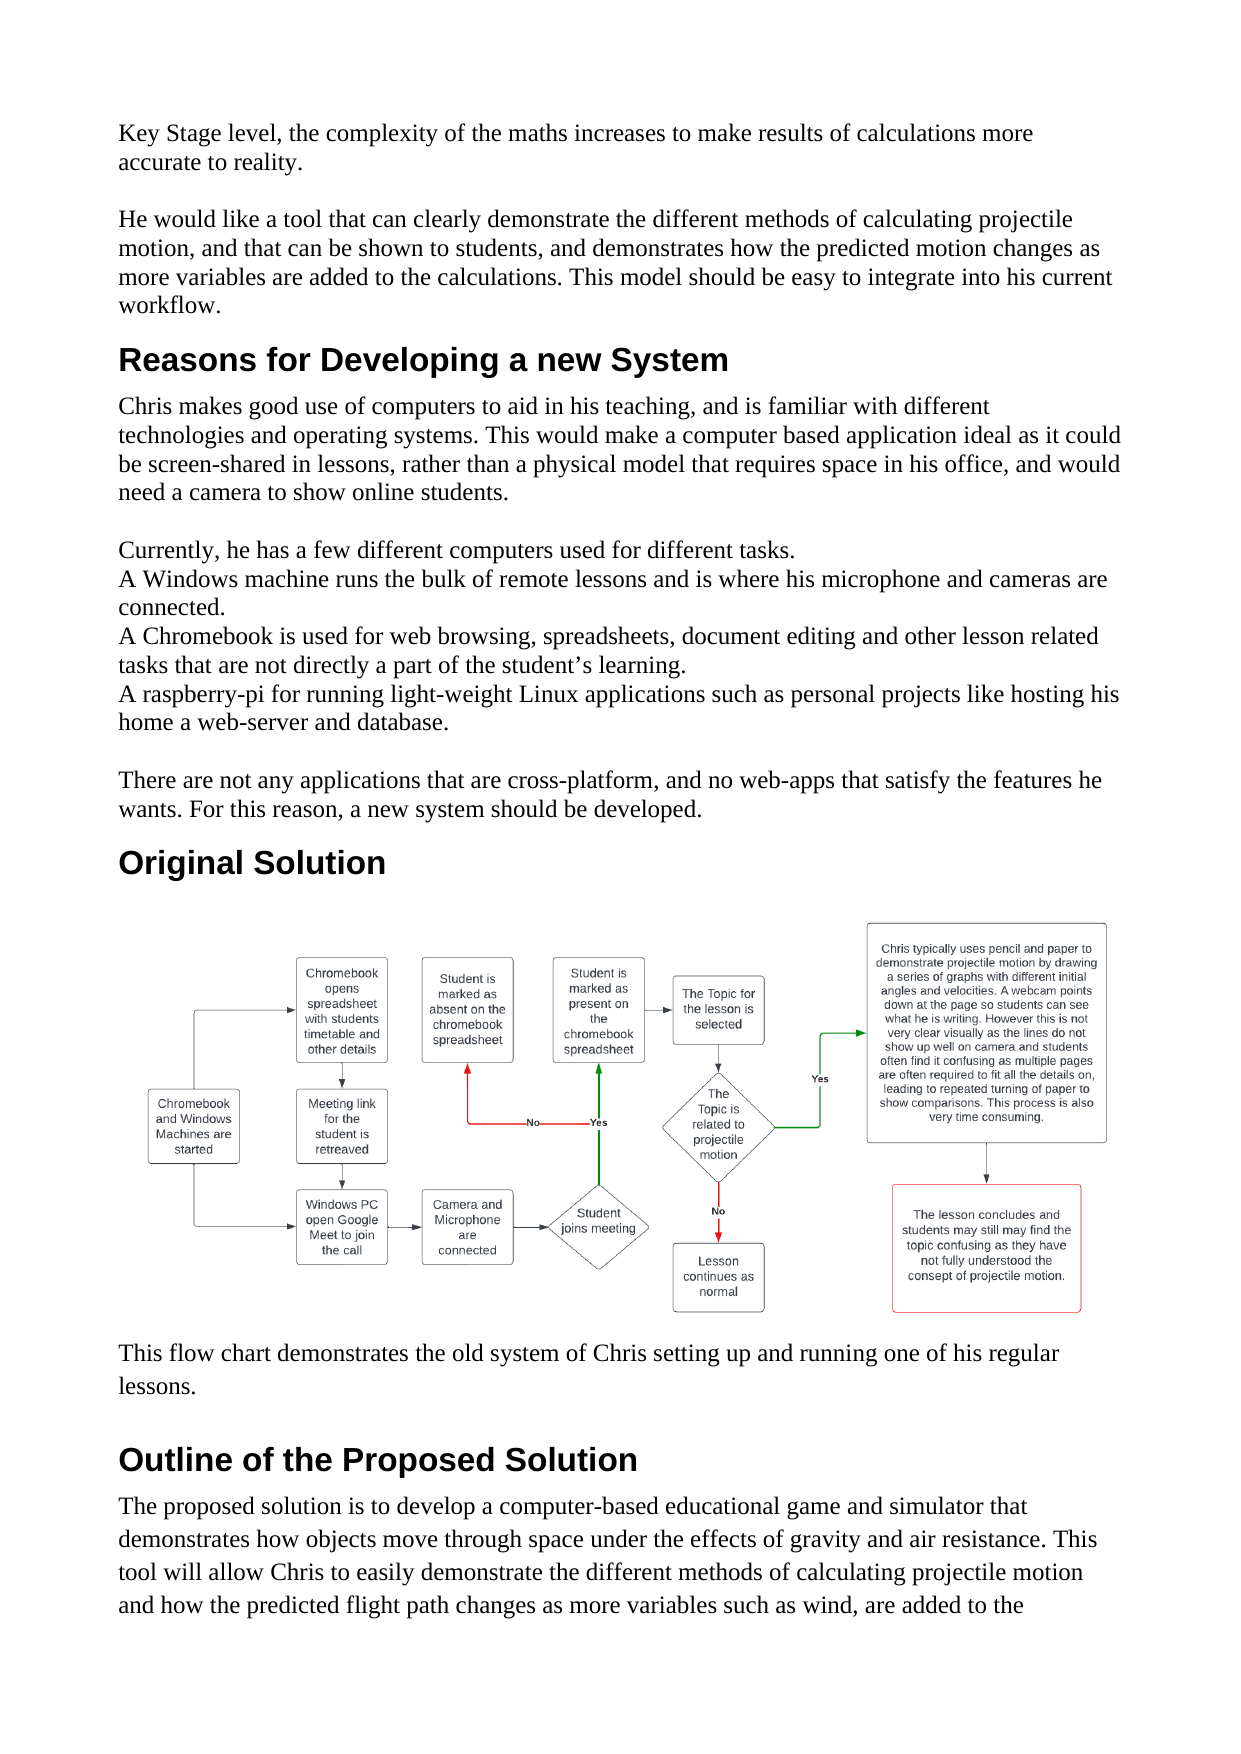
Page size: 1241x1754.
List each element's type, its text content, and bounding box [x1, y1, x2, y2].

text Chris makes good use of computers to aid in his teaching, and is familiar with different technologies and operating systems. This would make a computer based application ideal as it could be screen-shared in lessons, rather than a physical model that requires space in his office, and would need a camera to show online students. [118, 391, 1122, 506]
text Key Stage level, the complexity of the maths increases to make results of calculations more accurate to reality. [118, 118, 1122, 176]
text The proposed solution is to develop a computer-based educational game and simulator that demonstrates how objects move through space under the effects of gravity and air resistance. This tool will allow Chris to easily demonstrate the different methods of calculating projectile motion and how the predicted flight path changes as more variables such as wind, are added to the [118, 1491, 1122, 1619]
subtitle Original Solution [118, 843, 1122, 882]
subtitle Outline of the Proposed Solution [118, 1440, 1122, 1478]
text A raspberry-pi for running light-weight Linux applications such as personal projects like hosting his home a web-server and database. [118, 679, 1122, 736]
picture [125, 900, 1129, 1335]
text He would like a tool that can clearly demonstrate the different methods of calculating projectile motion, and that can be shown to students, and demonstrates how the predicted motion changes as more variables are added to the calculations. This model should be easy to integrate into his current workflow. [118, 204, 1122, 319]
text This flow chart demonstrates the old system of Chris setting up and running one of his regular lessons. [118, 1335, 1122, 1400]
subtitle Reasons for Developing a new System [118, 340, 1122, 379]
text A Chromebook is used for web browsing, spreadsheets, document editing and other lesson related tasks that are not directly a part of the student’s learning. [118, 621, 1122, 679]
text Currently, he has a few different computers used for different tasks. [118, 535, 1122, 564]
text A Windows machine runs the bulk of remote lessons and is where his microphone and cameras are connected. [118, 564, 1122, 621]
text There are not any applications that are cross-platform, and no web-apps that satisfy the features he wants. For this reason, a new system should be developed. [118, 765, 1122, 822]
